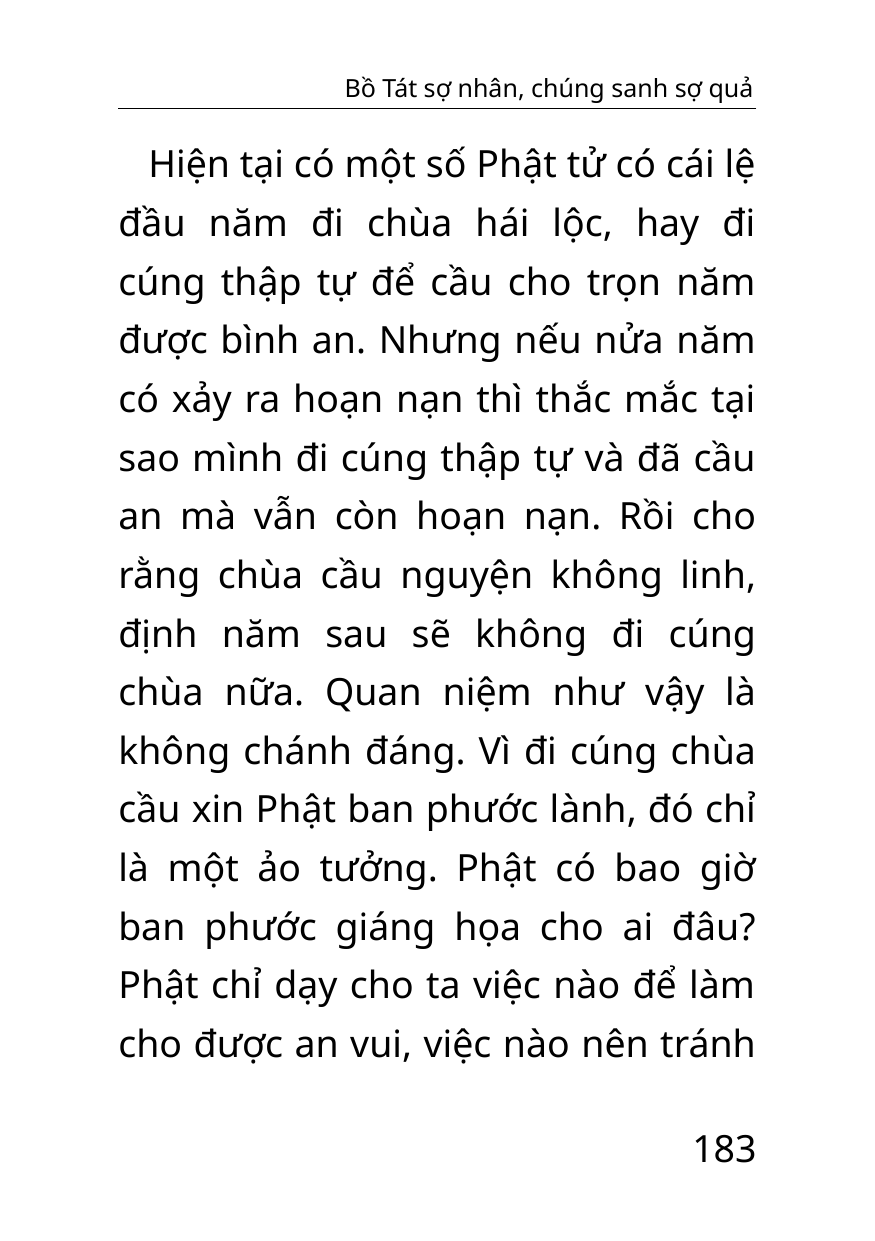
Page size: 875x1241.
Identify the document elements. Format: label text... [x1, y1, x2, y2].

text Hiện tại có một số Phật tử có cái lệ đầu năm đi chùa hái lộc, hay đi cúng thập tự để cầu cho trọn năm được bình an. Nhưng nếu nửa năm có xảy ra hoạn nạn thì thắc mắc tại sao mình đi cúng thập tự và đã cầu an mà vẫn còn hoạn nạn. Rồi cho rằng chùa cầu nguyện không linh, định năm sau sẽ không đi cúng chùa nữa. Quan niệm như vậy là không chánh đáng. Vì đi cúng chùa cầu xin Phật ban phước lành, đó chỉ là một ảo tưởng. Phật có bao giờ ban phước giáng họa cho ai đâu? Phật chỉ dạy cho ta việc nào để làm cho được an vui, việc nào nên tránh [118, 138, 756, 1068]
